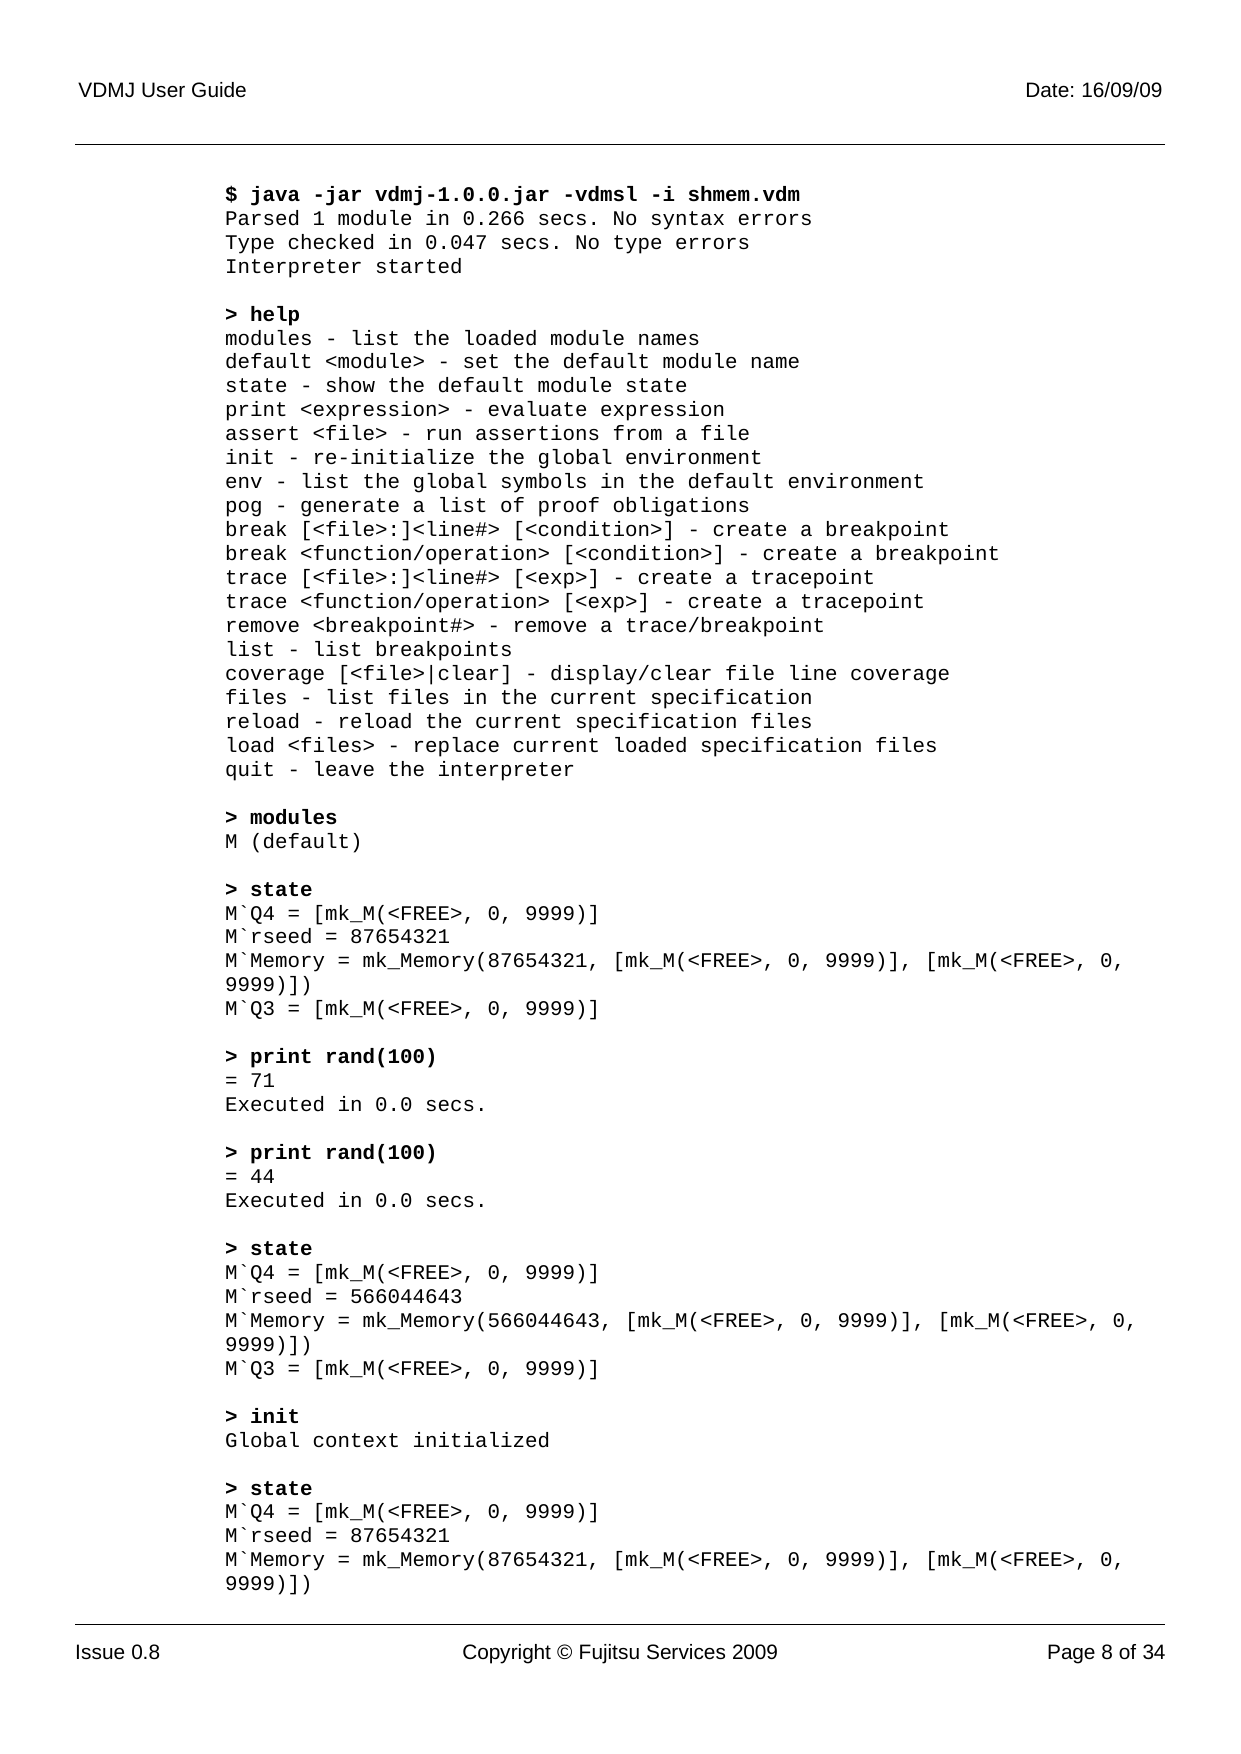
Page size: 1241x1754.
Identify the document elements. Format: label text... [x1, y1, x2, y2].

text print <expression> - evaluate expression [225, 399, 1165, 423]
text Interpreter started [225, 256, 1165, 279]
text quit - leave the interpreter [225, 759, 1165, 783]
text M`Memory = mk_Memory(87654321, [mk_M(<FREE>, 0, 9999)], [mk_M(<FREE>, 0, 9999)]) [225, 1549, 1165, 1597]
text remove <breakpoint#> - remove a trace/breakpoint [225, 615, 1165, 639]
text break [<file>:]<line#> [<condition>] - create a breakpoint [225, 519, 1165, 543]
text M`Q4 = [mk_M(<FREE>, 0, 9999)] [225, 1501, 1165, 1525]
text = 71 [225, 1070, 1165, 1094]
text M`Memory = mk_Memory(87654321, [mk_M(<FREE>, 0, 9999)], [mk_M(<FREE>, 0, 9999)]) [225, 950, 1165, 998]
text > state [225, 1238, 1165, 1262]
text assert <file> - run assertions from a file [225, 423, 1165, 447]
text list - list breakpoints [225, 639, 1165, 663]
text Global context initialized [225, 1429, 1165, 1453]
text > state [225, 1477, 1165, 1501]
text trace <function/operation> [<exp>] - create a tracepoint [225, 591, 1165, 615]
text files - list files in the current specification [225, 687, 1165, 711]
text modules - list the loaded module names [225, 327, 1165, 351]
text break <function/operation> [<condition>] - create a breakpoint [225, 543, 1165, 567]
text > modules [225, 807, 1165, 831]
text M`Q4 = [mk_M(<FREE>, 0, 9999)] [225, 1262, 1165, 1286]
text env - list the global symbols in the default environment [225, 471, 1165, 495]
text M (default) [225, 831, 1165, 854]
text state - show the default module state [225, 375, 1165, 399]
text M`rseed = 566044643 [225, 1286, 1165, 1310]
text trace [<file>:]<line#> [<exp>] - create a tracepoint [225, 567, 1165, 591]
text Type checked in 0.047 secs. No type errors [225, 232, 1165, 256]
text default <module> - set the default module name [225, 351, 1165, 375]
text > print rand(100) [225, 1142, 1165, 1166]
text Executed in 0.0 secs. [225, 1190, 1165, 1214]
text > state [225, 878, 1165, 902]
text M`Q4 = [mk_M(<FREE>, 0, 9999)] [225, 902, 1165, 926]
text = 44 [225, 1166, 1165, 1190]
text Executed in 0.0 secs. [225, 1094, 1165, 1118]
text > print rand(100) [225, 1046, 1165, 1070]
text coverage [<file>|clear] - display/clear file line coverage [225, 663, 1165, 687]
text Parsed 1 module in 0.266 secs. No syntax errors [225, 208, 1165, 232]
text M`rseed = 87654321 [225, 1525, 1165, 1549]
text $ java -jar vdmj-1.0.0.jar -vdmsl -i shmem.vdm [225, 184, 1165, 208]
text M`rseed = 87654321 [225, 926, 1165, 950]
text load <files> - replace current loaded specification files [225, 735, 1165, 759]
text init - re-initialize the global environment [225, 447, 1165, 471]
text > init [225, 1406, 1165, 1429]
text M`Q3 = [mk_M(<FREE>, 0, 9999)] [225, 1358, 1165, 1382]
text > help [225, 303, 1165, 327]
text pog - generate a list of proof obligations [225, 495, 1165, 519]
text reload - reload the current specification files [225, 711, 1165, 735]
text M`Memory = mk_Memory(566044643, [mk_M(<FREE>, 0, 9999)], [mk_M(<FREE>, 0, 9999)]) [225, 1310, 1165, 1358]
text M`Q3 = [mk_M(<FREE>, 0, 9999)] [225, 998, 1165, 1022]
